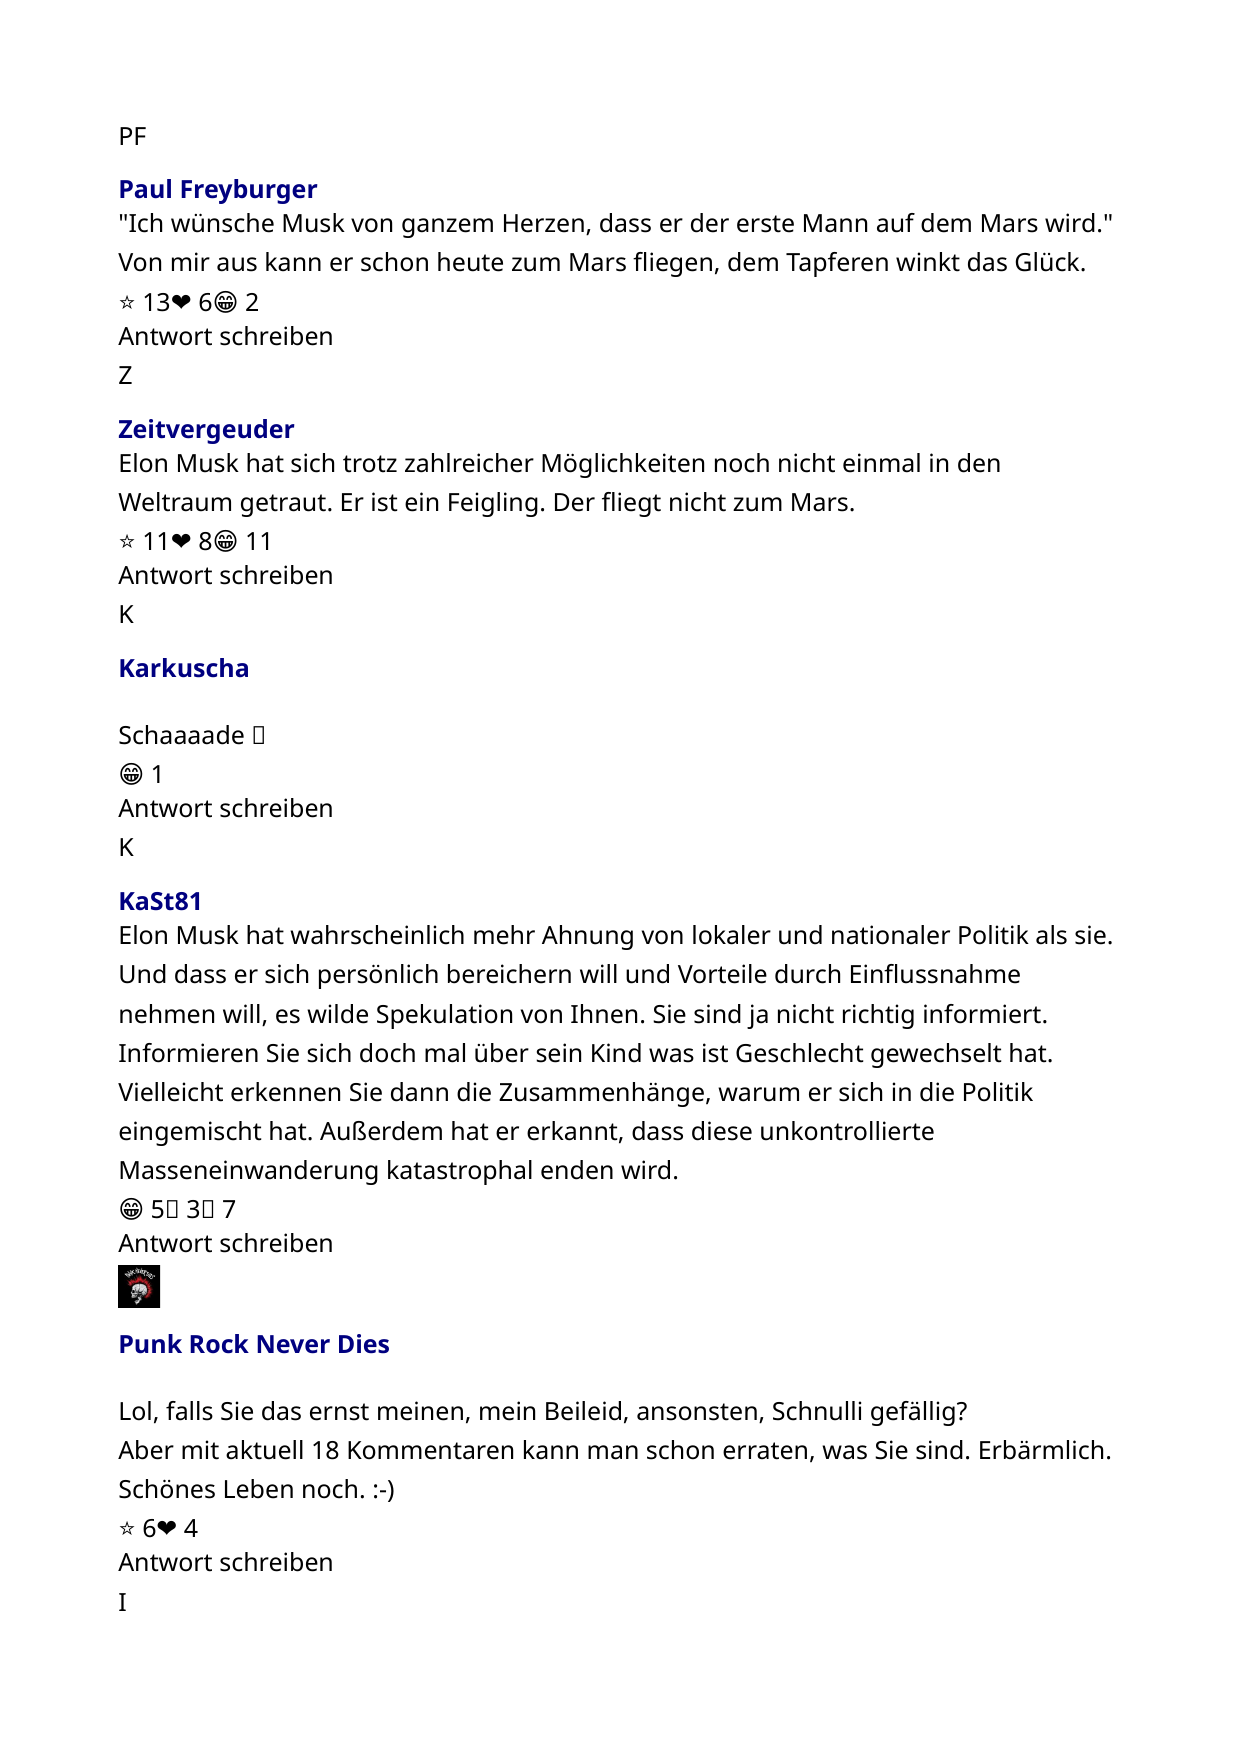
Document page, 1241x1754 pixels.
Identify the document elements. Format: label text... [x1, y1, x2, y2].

text Lol, falls Sie das ernst meinen, mein Beileid, ansonsten, Schnulli gefällig? Aber mit aktuell 18 Kommentaren kann man schon erraten, was Sie sind. Erbärmlich. Schönes Leben noch. :-) [118, 1393, 1122, 1506]
text ⭐️ 13❤️ 6😁 2 [118, 284, 1122, 318]
subtitle Paul Freyburger [118, 172, 1122, 206]
subtitle Karkuscha [118, 651, 1122, 685]
text 😁 1 [118, 757, 1122, 791]
text Antwort schreiben [118, 318, 1122, 352]
text Elon Musk hat sich trotz zahlreicher Möglichkeiten noch nicht einmal in den Weltraum getraut. Er ist ein Feigling. Der fliegt nicht zum Mars. [118, 445, 1122, 518]
text K [118, 597, 1122, 631]
text 😁 5🙁 3🤨 7 [118, 1192, 1122, 1226]
subtitle Punk Rock Never Dies [118, 1326, 1122, 1360]
text Z [118, 357, 1122, 392]
text K [118, 830, 1122, 864]
subtitle KaSt81 [118, 884, 1122, 918]
text PF [118, 118, 1122, 152]
text Von mir aus kann er schon heute zum Mars fliegen, dem Tapferen winkt das Glück. [118, 245, 1122, 279]
text "Ich wünsche Musk von ganzem Herzen, dass er der erste Mann auf dem Mars wird." [118, 206, 1122, 240]
subtitle Zeitvergeuder [118, 411, 1122, 445]
picture [118, 1265, 161, 1308]
text Antwort schreiben [118, 558, 1122, 592]
text ⭐️ 6❤️ 4 [118, 1511, 1122, 1545]
text I [118, 1584, 1122, 1618]
text Antwort schreiben [118, 1226, 1122, 1260]
text ⭐️ 11❤️ 8😁 11 [118, 524, 1122, 558]
text Antwort schreiben [118, 791, 1122, 825]
text Antwort schreiben [118, 1545, 1122, 1579]
text Elon Musk hat wahrscheinlich mehr Ahnung von lokaler und nationaler Politik als sie. Und dass er sich persönlich bereichern will und Vorteile durch Einflussnahme nehmen will, es wilde Spekulation von Ihnen. Sie sind ja nicht richtig informiert. Informieren Sie sich doch mal über sein Kind was ist Geschlecht gewechselt hat. Vielleicht erkennen Sie dann die Zusammenhänge, warum er sich in die Politik eingemischt hat. Außerdem hat er erkannt, dass diese unkontrollierte Masseneinwanderung katastrophal enden wird. [118, 918, 1122, 1187]
text Schaaaade 🙈 [118, 718, 1122, 752]
